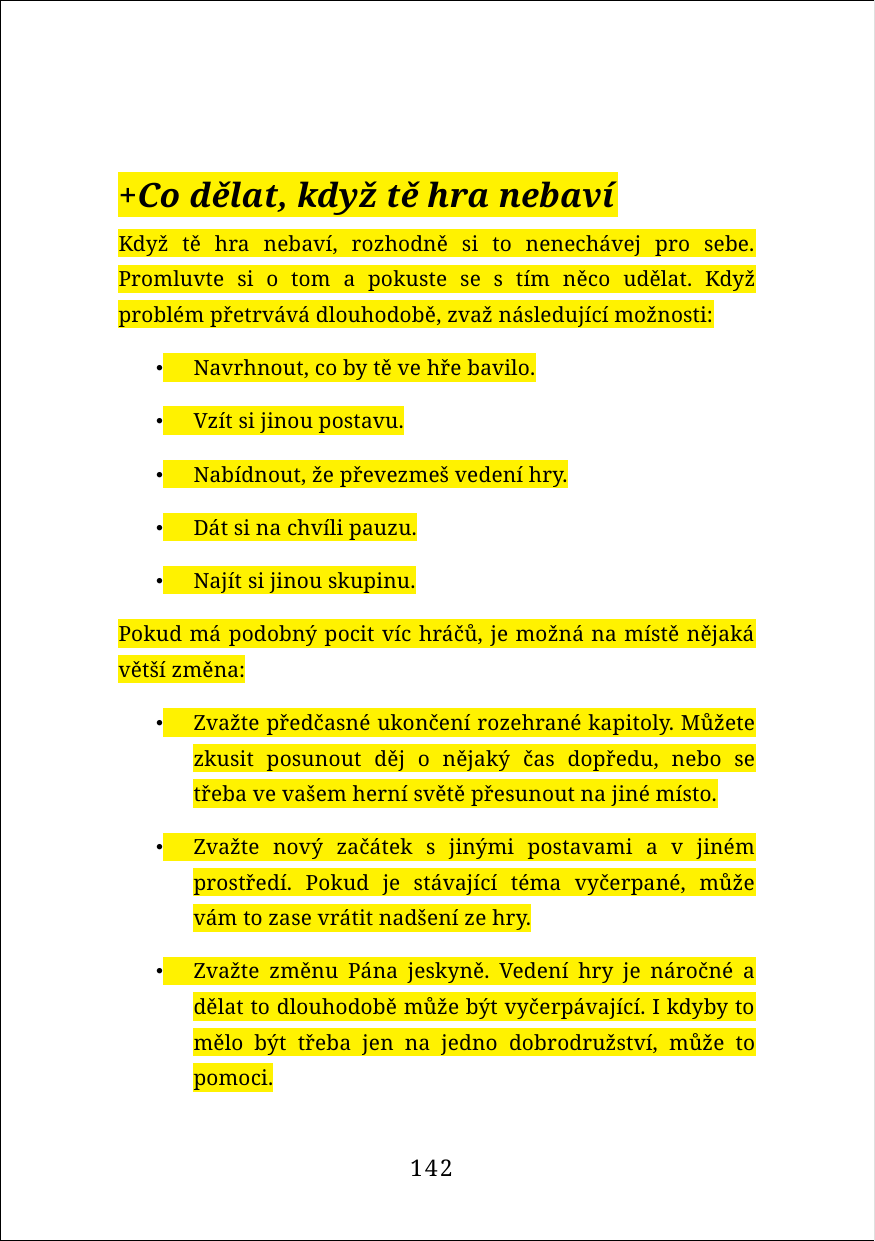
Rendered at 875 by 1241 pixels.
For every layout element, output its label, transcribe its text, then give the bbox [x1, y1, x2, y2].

list Najít si jinou skupinu. [156, 566, 756, 594]
list Vzít si jinou postavu. [156, 406, 756, 435]
text Pokud má podobný pocit víc hráčů, je možná na místě nějaká větší změna: [118, 619, 756, 683]
list Dát si na chvíli pauzu. [156, 513, 756, 541]
list Zvažte změnu Pána jeskyně. Vedení hry je náročné a dělat to dlouhodobě může být vyčerpávající. I kdyby to mělo být třeba jen na jedno dobrodružství, může to pomoci. [156, 957, 756, 1092]
list Zvažte nový začátek s jinými postavami a v jiném prostředí. Pokud je stávající téma vyčerpané, může vám to zase vrátit nadšení ze hry. [156, 832, 756, 932]
list Zvažte předčasné ukončení rozehrané kapitoly. Můžete zkusit posunout děj o nějaký čas dopředu, nebo se třeba ve vašem herní světě přesunout na jiné místo. [156, 708, 756, 808]
text Když tě hra nebaví, rozhodně si to nenechávej pro sebe. Promluvte si o tom a pokuste se s tím něco udělat. Když problém přetrvává dlouhodobě, zvaž následující možnosti: [118, 229, 756, 328]
subtitle +Co dělat, když tě hra nebaví [118, 172, 756, 217]
list Navrhnout, co by tě ve hře bavilo. [156, 353, 756, 382]
list Nabídnout, že převezmeš vedení hry. [156, 460, 756, 488]
